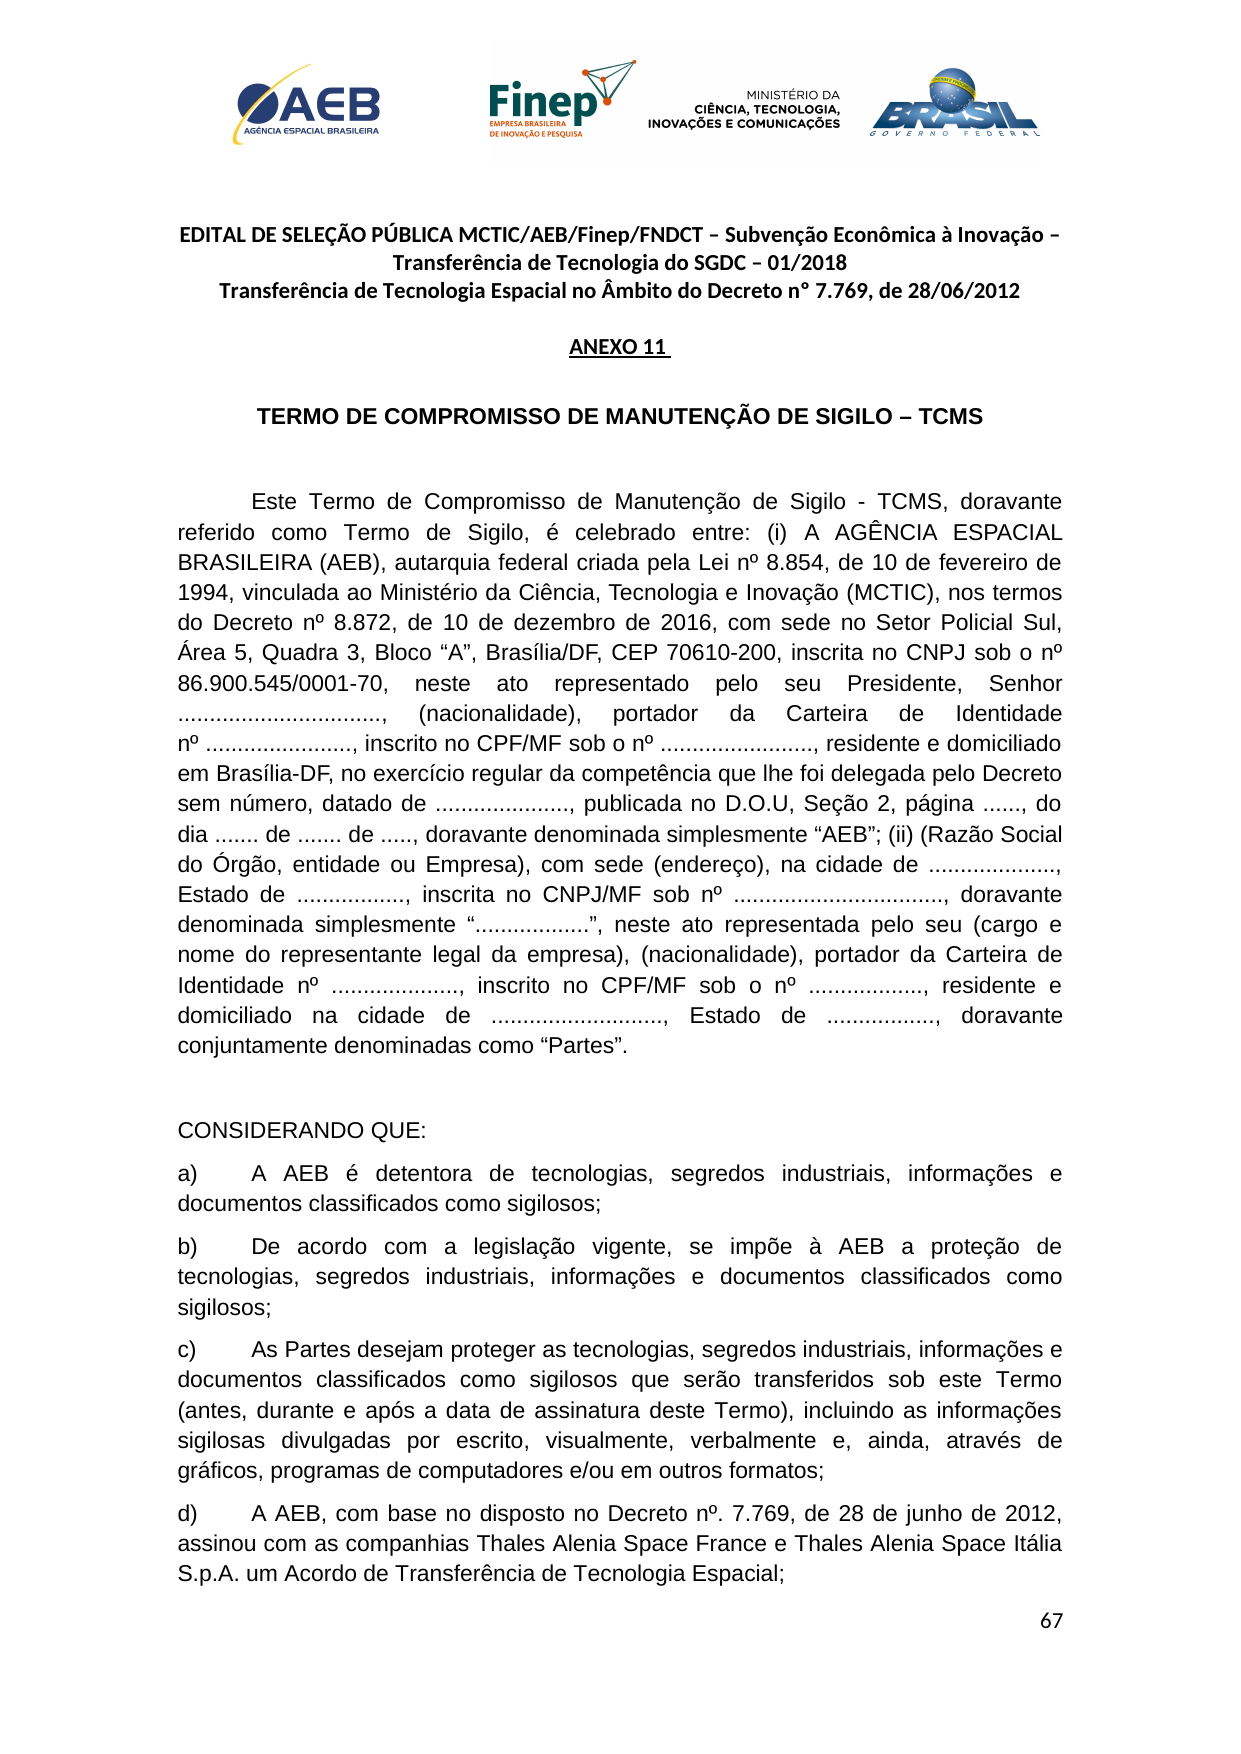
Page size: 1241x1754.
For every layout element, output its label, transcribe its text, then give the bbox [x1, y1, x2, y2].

text TERMO DE COMPROMISSO DE MANUTENÇÃO DE SIGILO – TCMS [177, 403, 1063, 429]
text Transferência de Tecnologia Espacial no Âmbito do Decreto nº 7.769, de 28/06/2012 [177, 276, 1063, 304]
text b) De acordo com a legislação vigente, se impõe à AEB a proteção de tecnologias, segredos industriais, informações e documentos classificados como sigilosos; [177, 1233, 1063, 1320]
text d) A AEB, com base no disposto no Decreto nº. 7.769, de 28 de junho de 2012, assinou com as companhias Thales Alenia Space France e Thales Alenia Space Itália S.p.A. um Acordo de Transferência de Tecnologia Espacial; [177, 1500, 1063, 1586]
text Este Termo de Compromisso de Manutenção de Sigilo - TCMS, doravante referido como Termo de Sigilo, é celebrado entre: (i) A AGÊNCIA ESPACIAL BRASILEIRA (AEB), autarquia federal criada pela Lei nº 8.854, de 10 de fevereiro de 1994, vinculada ao Ministério da Ciência, Tecnologia e Inovação (MCTIC), nos termos do Decreto nº 8.872, de 10 de dezembro de 2016, com sede no Setor Policial Sul, Área 5, Quadra 3, Bloco “A”, Brasília/DF, CEP 70610-200, inscrita no CNPJ sob o nº 86.900.545/0001-70, neste ato representado pelo seu Presidente, Senhor ................................, (nacionalidade), portador da Carteira de Identidade nº ......................., inscrito no CPF/MF sob o nº ........................, residente e domiciliado em Brasília-DF, no exercício regular da competência que lhe foi delegada pelo Decreto sem número, datado de ....................., publicada no D.O.U, Seção 2, página ......, do dia ....... de ....... de ....., doravante denominada simplesmente “AEB”; (ii) (Razão Social do Órgão, entidade ou Empresa), com sede (endereço), na cidade de ...................., Estado de ................., inscrita no CNPJ/MF sob nº ................................., doravante denominada simplesmente “..................”, neste ato representada pelo seu (cargo e nome do representante legal da empresa), (nacionalidade), portador da Carteira de Identidade nº ...................., inscrito no CPF/MF sob o nº .................., residente e domiciliado na cidade de ..........................., Estado de ................., doravante conjuntamente denominadas como “Partes”. [177, 488, 1063, 1058]
text a) A AEB é detentora de tecnologias, segredos industriais, informações e documentos classificados como sigilosos; [177, 1160, 1063, 1217]
text c) As Partes desejam proteger as tecnologias, segredos industriais, informações e documentos classificados como sigilosos que serão transferidos sob este Termo (antes, durante e após a data de assinatura deste Termo), incluindo as informações sigilosas divulgadas por escrito, visualmente, verbalmente e, ainda, através de gráficos, programas de computadores e/ou em outros formatos; [177, 1336, 1063, 1483]
text EDITAL DE SELEÇÃO PÚBLICA MCTIC/AEB/Finep/FNDCT – Subvenção Econômica à Inovação –Transferência de Tecnologia do SGDC – 01/2018 [177, 220, 1063, 276]
text CONSIDERANDO QUE: [177, 1117, 1063, 1144]
text ANEXO 11 [177, 332, 1063, 360]
